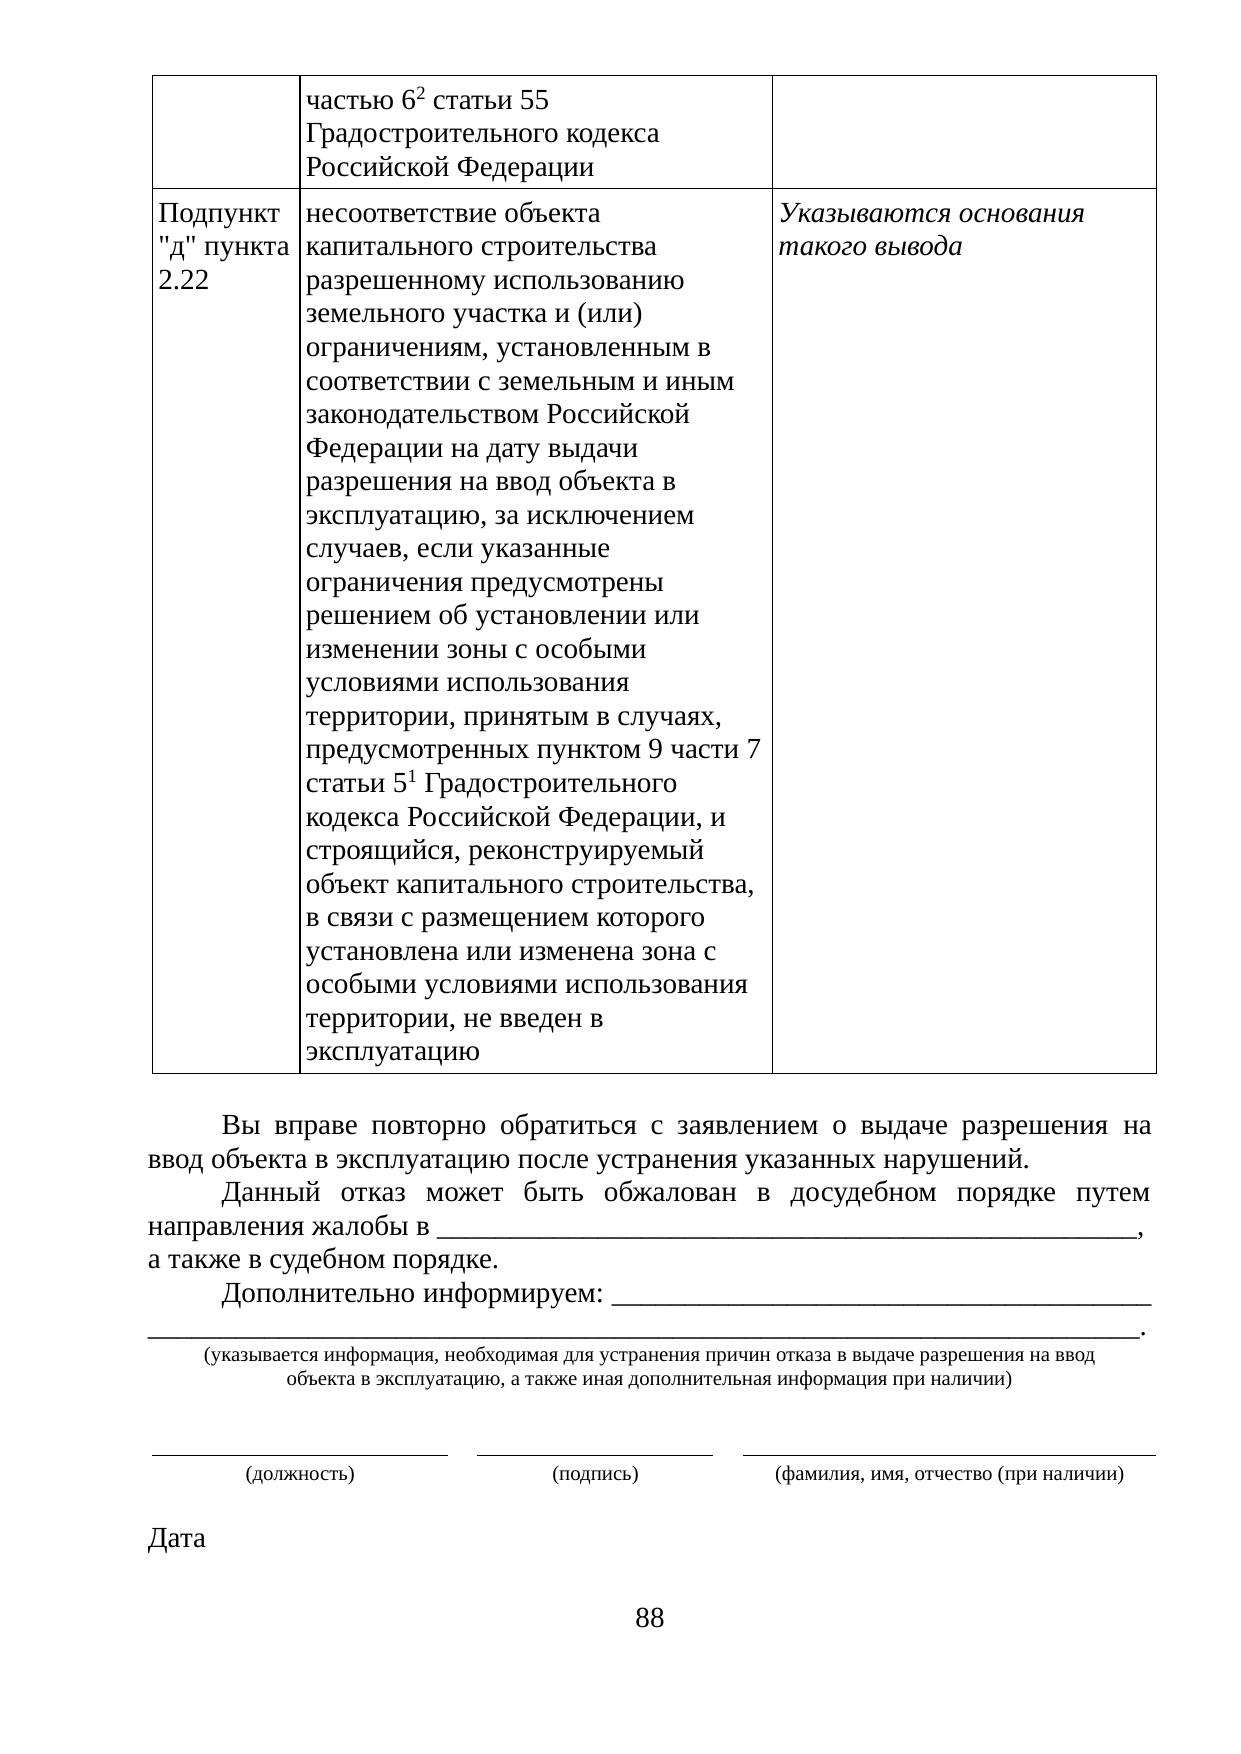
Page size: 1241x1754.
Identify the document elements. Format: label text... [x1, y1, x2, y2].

text Дополнительно информируем: _____________________________________ ____________________________________________________________________. [148, 1275, 1152, 1342]
table_header [152, 1414, 448, 1454]
table_header [448, 1414, 477, 1454]
text а также в судебном порядке. [148, 1241, 1152, 1275]
table_cell (подпись) [477, 1456, 713, 1491]
table_header [743, 1414, 1156, 1454]
table_cell (должность) [152, 1456, 448, 1491]
table_cell несоответствие объекта капитального строительства разрешенному использованию земельного участка и (или) ограничениям, установленным в соответствии с земельным и иным законодательством Российской Федерации на дату выдачи разрешения на ввод объекта в эксплуатацию, за исключением случаев, если указанные ограничения предусмотрены решением об установлении или изменении зоны с особыми условиями использования территории, принятым в случаях, предусмотренных пунктом 9 части 7 статьи 51 Градостроительного кодекса Российской Федерации, и строящийся, реконструируемый объект капитального строительства, в связи с размещением которого установлена или изменена зона с особыми условиями использования территории, не введен в эксплуатацию [301, 189, 772, 1073]
table_cell частью 62 статьи 55 Градостроительного кодекса Российской Федерации [301, 76, 772, 188]
table_cell Подпункт "д" пункта 2.22 [153, 189, 299, 1073]
text Дата [148, 1520, 1152, 1553]
table_cell (фамилия, имя, отчество (при наличии) [743, 1456, 1156, 1491]
table_cell [773, 76, 1156, 188]
table_cell [153, 76, 299, 188]
text (указывается информация, необходимая для устранения причин отказа в выдаче разрешения на ввод [148, 1342, 1152, 1366]
table_cell [448, 1455, 477, 1491]
text Вы вправе повторно обратиться с заявлением о выдаче разрешения на ввод объекта в эксплуатацию после устранения указанных нарушений. [148, 1107, 1152, 1174]
text Данный отказ может быть обжалован в досудебном порядке путем направления жалобы в ________________________________________________, [148, 1174, 1152, 1241]
table_header [713, 1414, 743, 1454]
text объекта в эксплуатацию, а также иная дополнительная информация при наличии) [148, 1366, 1152, 1390]
table_header [477, 1414, 713, 1454]
table_cell [713, 1455, 743, 1491]
table_cell Указываются основания такого вывода [773, 189, 1156, 1073]
